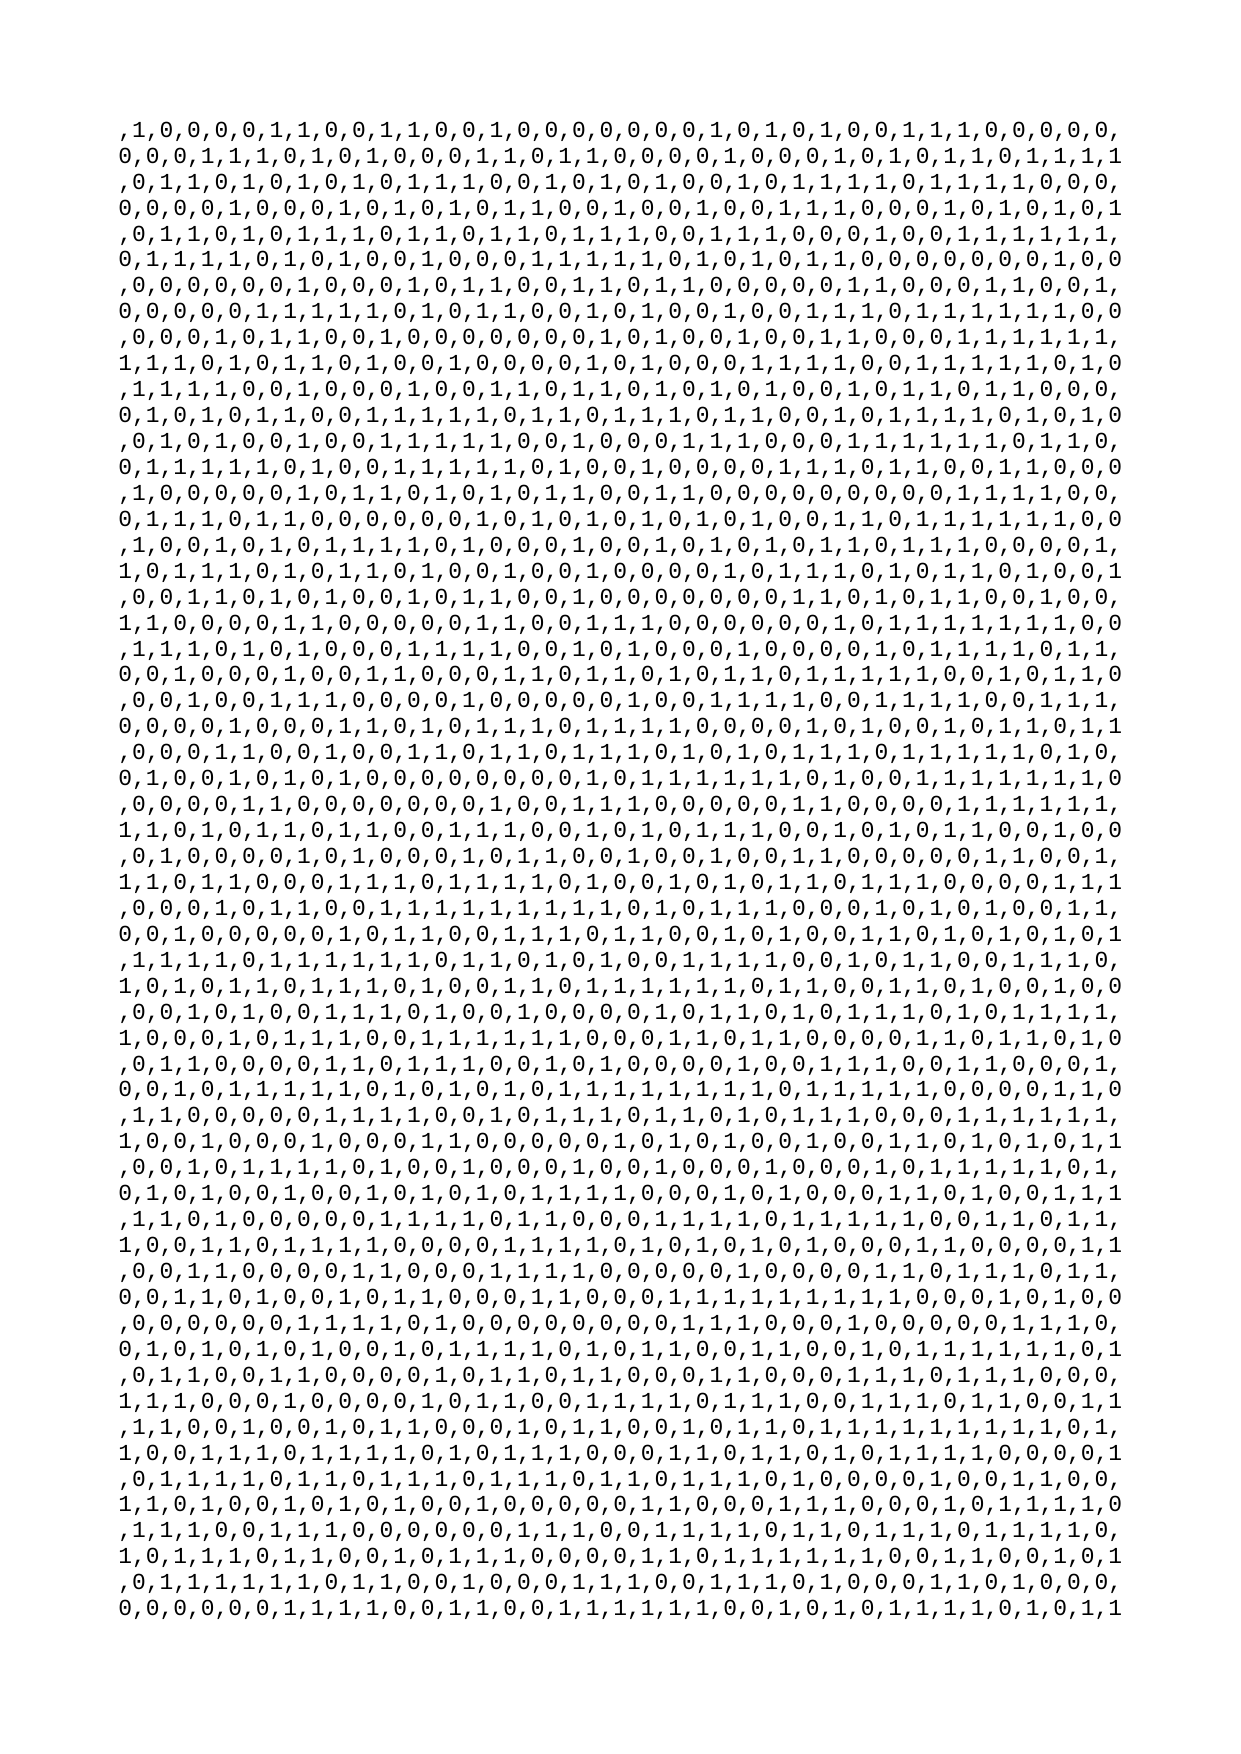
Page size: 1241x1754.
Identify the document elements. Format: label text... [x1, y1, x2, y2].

text ,1,0,0,0,0,1,1,0,0,1,1,0,0,1,0,0,0,0,0,0,0,1,0,1,0,1,0,0,1,1,1,0,0,0,0,0,0,0,0,1,1,1,0,1,0,1,0,0,0,1,1,0,1,1,0,0,0,0,1,0,0,0,1,0,1,0,1,1,0,1,1,1,1,0,1,1,0,1,0,1,0,1,0,1,1,1,0,0,1,0,1,0,1,0,0,1,0,1,1,1,1,0,1,1,1,1,0,0,0,0,0,0,0,1,0,0,0,1,0,1,0,1,0,1,1,0,0,1,0,0,1,0,0,1,1,1,0,0,0,1,0,1,0,1,0,1,0,1,1,0,1,0,1,1,1,0,1,1,0,1,1,0,1,1,1,0,0,1,1,1,0,0,0,1,0,0,1,1,1,1,1,1,0,1,1,1,1,0,1,0,1,0,0,1,0,0,0,1,1,1,1,1,0,1,0,1,0,1,1,0,0,0,0,0,0,0,1,0,0,0,0,0,0,0,0,1,0,0,0,1,0,1,1,0,0,1,1,0,1,1,0,0,0,0,0,1,1,0,0,0,1,1,0,0,1,0,0,0,0,0,1,1,1,1,1,0,1,0,1,1,0,0,1,0,1,0,0,1,0,0,1,1,1,0,1,1,1,1,1,1,0,0,0,0,0,1,0,1,1,0,0,1,0,0,0,0,0,0,0,1,0,1,0,0,1,0,0,1,1,0,0,0,1,1,1,1,1,1,1,1,1,0,1,0,1,1,0,1,0,0,1,0,0,0,0,1,0,1,0,0,0,1,1,1,1,0,0,1,1,1,1,1,0,1,0,1,1,1,1,0,0,1,0,0,0,1,0,0,1,1,0,1,1,0,1,0,1,0,1,0,0,1,0,1,1,0,1,1,0,0,0,0,1,0,1,0,1,1,0,0,1,1,1,1,1,0,1,1,0,1,1,1,0,1,1,0,0,1,0,1,1,1,1,0,1,0,1,0,0,1,0,1,0,0,1,0,0,1,1,1,1,1,0,0,1,0,0,0,1,1,1,0,0,0,1,1,1,1,1,1,0,1,1,0,0,1,1,1,1,1,0,1,0,0,1,1,1,1,1,0,1,0,0,1,0,0,0,0,1,1,1,0,1,1,0,0,1,1,0,0,0,1,0,0,0,0,0,1,0,1,1,0,1,0,1,0,1,1,0,0,1,1,0,0,0,0,0,0,0,0,0,1,1,1,1,0,0,0,1,1,1,0,1,1,0,0,0,0,0,0,1,0,1,0,1,0,1,0,1,0,1,0,0,1,1,0,1,1,1,1,1,1,0,0,1,0,0,1,0,1,0,1,1,1,1,0,1,0,0,0,1,0,0,1,0,1,0,1,0,1,1,0,1,1,1,0,0,0,0,1,1,0,1,1,1,0,1,0,1,1,0,1,0,0,1,0,0,1,0,0,0,0,1,0,1,1,1,0,1,0,1,1,0,1,0,0,1,0,0,1,1,0,1,0,1,0,0,1,0,1,1,0,0,1,0,0,0,0,0,0,0,1,1,0,1,0,1,1,0,0,1,0,0,1,1,0,0,0,0,1,1,0,0,0,0,0,1,1,0,0,1,1,1,0,0,0,0,0,0,1,0,1,1,1,1,1,1,1,0,0,1,1,1,0,1,0,1,0,0,0,1,1,1,1,0,0,1,0,1,0,0,0,1,0,0,0,0,1,0,1,1,1,1,0,1,1,0,0,1,0,0,0,1,0,0,1,1,0,0,0,1,1,0,1,1,0,1,0,1,1,0,1,1,1,1,1,0,0,1,0,1,1,0,0,0,1,0,0,1,1,1,0,0,0,0,1,0,0,0,0,0,1,0,0,1,1,1,1,0,0,1,1,1,1,0,0,1,1,1,0,0,0,0,1,0,0,0,1,1,0,1,0,1,1,1,0,1,1,1,1,0,0,0,0,1,0,1,0,0,1,0,1,1,0,1,1,0,0,0,1,1,0,0,1,0,0,1,1,0,1,1,0,1,1,1,0,1,0,1,0,1,1,1,0,1,1,1,1,1,0,1,0,0,1,0,0,1,0,1,0,1,0,0,0,0,0,0,0,0,1,0,1,1,1,1,1,1,0,1,0,0,1,1,1,1,1,1,1,0,0,0,0,0,1,1,0,0,0,0,0,0,0,1,0,0,1,1,1,0,0,0,0,0,1,1,0,0,0,0,1,1,1,1,1,1,1,1,0,1,0,1,1,0,1,1,0,0,1,1,1,0,0,1,0,1,0,1,1,1,0,0,1,0,1,0,1,1,0,0,1,0,0,0,1,0,0,0,0,1,0,1,0,0,0,1,0,1,1,0,0,1,0,0,1,0,0,1,1,0,0,0,0,0,1,1,0,0,1,1,1,0,1,1,0,0,0,1,1,1,0,1,1,1,1,0,1,0,0,1,0,1,0,1,1,0,1,1,1,0,0,0,0,1,1,1,0,0,0,1,0,1,1,0,0,1,1,1,1,1,1,1,1,1,0,1,0,1,1,1,0,0,0,1,0,1,0,1,0,0,1,1,0,0,1,0,0,0,0,0,1,0,1,1,0,0,1,1,1,0,1,1,0,0,1,0,1,0,0,1,1,0,1,0,1,0,1,0,1,1,1,1,1,0,1,1,1,1,1,1,0,1,1,0,1,0,1,0,0,1,1,1,1,0,0,1,0,1,1,0,0,1,1,1,0,1,0,1,0,1,1,0,1,1,1,0,1,0,0,1,1,0,1,1,1,1,1,1,0,1,1,0,0,1,1,0,1,0,0,1,0,0,0,0,1,0,1,0,0,1,1,1,0,1,0,0,1,0,0,0,0,1,0,1,1,0,1,0,1,1,1,0,1,0,1,1,1,1,1,0,0,0,1,0,1,1,1,0,0,1,1,1,1,1,1,0,0,0,1,1,0,1,1,0,0,0,0,1,1,0,1,1,0,1,0,0,1,1,0,0,0,0,1,1,0,1,1,1,0,0,1,0,1,0,0,0,0,1,0,0,1,1,1,0,0,1,1,0,0,0,1,0,0,1,0,1,1,1,1,1,0,1,0,1,0,1,0,1,1,1,1,1,1,1,1,0,1,1,1,1,1,0,0,0,0,1,1,0,1,1,0,0,0,0,0,1,1,1,1,0,0,1,0,1,1,1,0,1,1,0,1,0,1,1,1,0,0,0,1,1,1,1,1,1,1,0,0,1,0,0,0,1,0,0,0,1,1,0,0,0,0,0,1,0,1,0,1,0,0,1,0,0,1,1,0,1,0,1,0,1,1,0,0,1,0,1,1,1,1,0,1,0,0,1,0,0,0,1,0,0,1,0,0,0,1,0,0,0,1,0,1,1,1,1,1,0,1,0,1,0,1,0,0,1,0,0,1,0,1,0,1,0,1,1,1,1,0,0,0,1,0,1,0,0,0,1,1,0,1,0,0,1,1,1,1,1,0,1,0,0,0,0,0,1,1,1,1,0,1,1,0,0,0,1,1,1,1,0,1,1,1,1,1,0,0,1,1,0,1,1,1,0,0,1,1,0,1,1,1,1,0,0,0,0,1,1,1,1,0,1,0,1,0,1,0,1,0,0,0,1,1,0,0,0,0,1,1,0,0,1,1,0,0,0,0,1,1,0,0,0,1,1,1,1,0,0,0,0,0,1,0,0,0,0,1,1,0,1,1,1,0,1,1,0,0,1,1,0,1,0,0,1,0,1,1,0,0,0,1,1,0,0,0,1,1,1,1,1,1,1,1,1,0,0,0,1,0,1,0,0,0,0,0,0,0,0,1,1,1,1,0,1,0,0,0,0,0,0,0,0,1,1,1,0,0,0,1,0,0,0,0,0,1,1,1,0,0,1,0,1,0,1,0,1,0,0,1,0,1,1,1,1,0,1,0,1,1,0,0,1,1,0,0,1,0,1,1,1,1,1,1,0,1,0,1,1,0,0,1,1,0,0,0,0,1,0,1,1,0,1,1,0,0,0,1,1,0,0,0,1,1,1,0,1,1,1,0,0,0,1,1,1,0,0,0,1,0,0,0,0,1,0,1,1,0,0,1,1,1,1,0,1,1,1,0,0,1,1,1,0,1,1,0,0,1,1,1,1,0,0,1,0,0,1,0,1,1,0,0,0,1,0,1,1,0,0,1,0,1,1,0,1,1,1,1,1,1,1,1,1,0,1,1,0,0,1,1,1,0,1,1,1,1,0,1,0,1,1,1,0,0,0,1,1,0,1,1,0,1,0,1,1,1,1,0,0,0,0,1,0,1,1,1,1,0,1,1,0,1,1,1,0,1,1,1,0,1,1,0,1,1,1,0,1,0,0,0,0,1,0,0,1,1,0,0,1,1,0,1,0,0,1,0,1,0,1,0,0,1,0,0,0,0,0,1,1,0,0,0,1,1,1,0,0,0,1,0,1,1,1,1,0,1,1,1,0,0,1,1,1,0,0,0,0,0,0,1,1,1,0,0,1,1,1,1,0,1,1,0,1,1,1,0,1,1,1,1,0,1,0,1,1,1,0,1,1,0,0,1,0,1,1,1,0,0,0,0,1,1,0,1,1,1,1,1,1,0,0,1,1,0,0,1,0,1,0,1,1,1,1,1,1,0,1,1,0,0,1,0,0,0,1,1,1,0,0,1,1,1,0,1,0,0,0,1,1,0,1,0,0,0,0,0,0,0,0,0,1,1,1,1,0,0,1,1,0,0,1,1,1,1,1,1,0,0,1,0,1,0,1,1,1,1,0,1,0,1,1 [118, 118, 1122, 1622]
